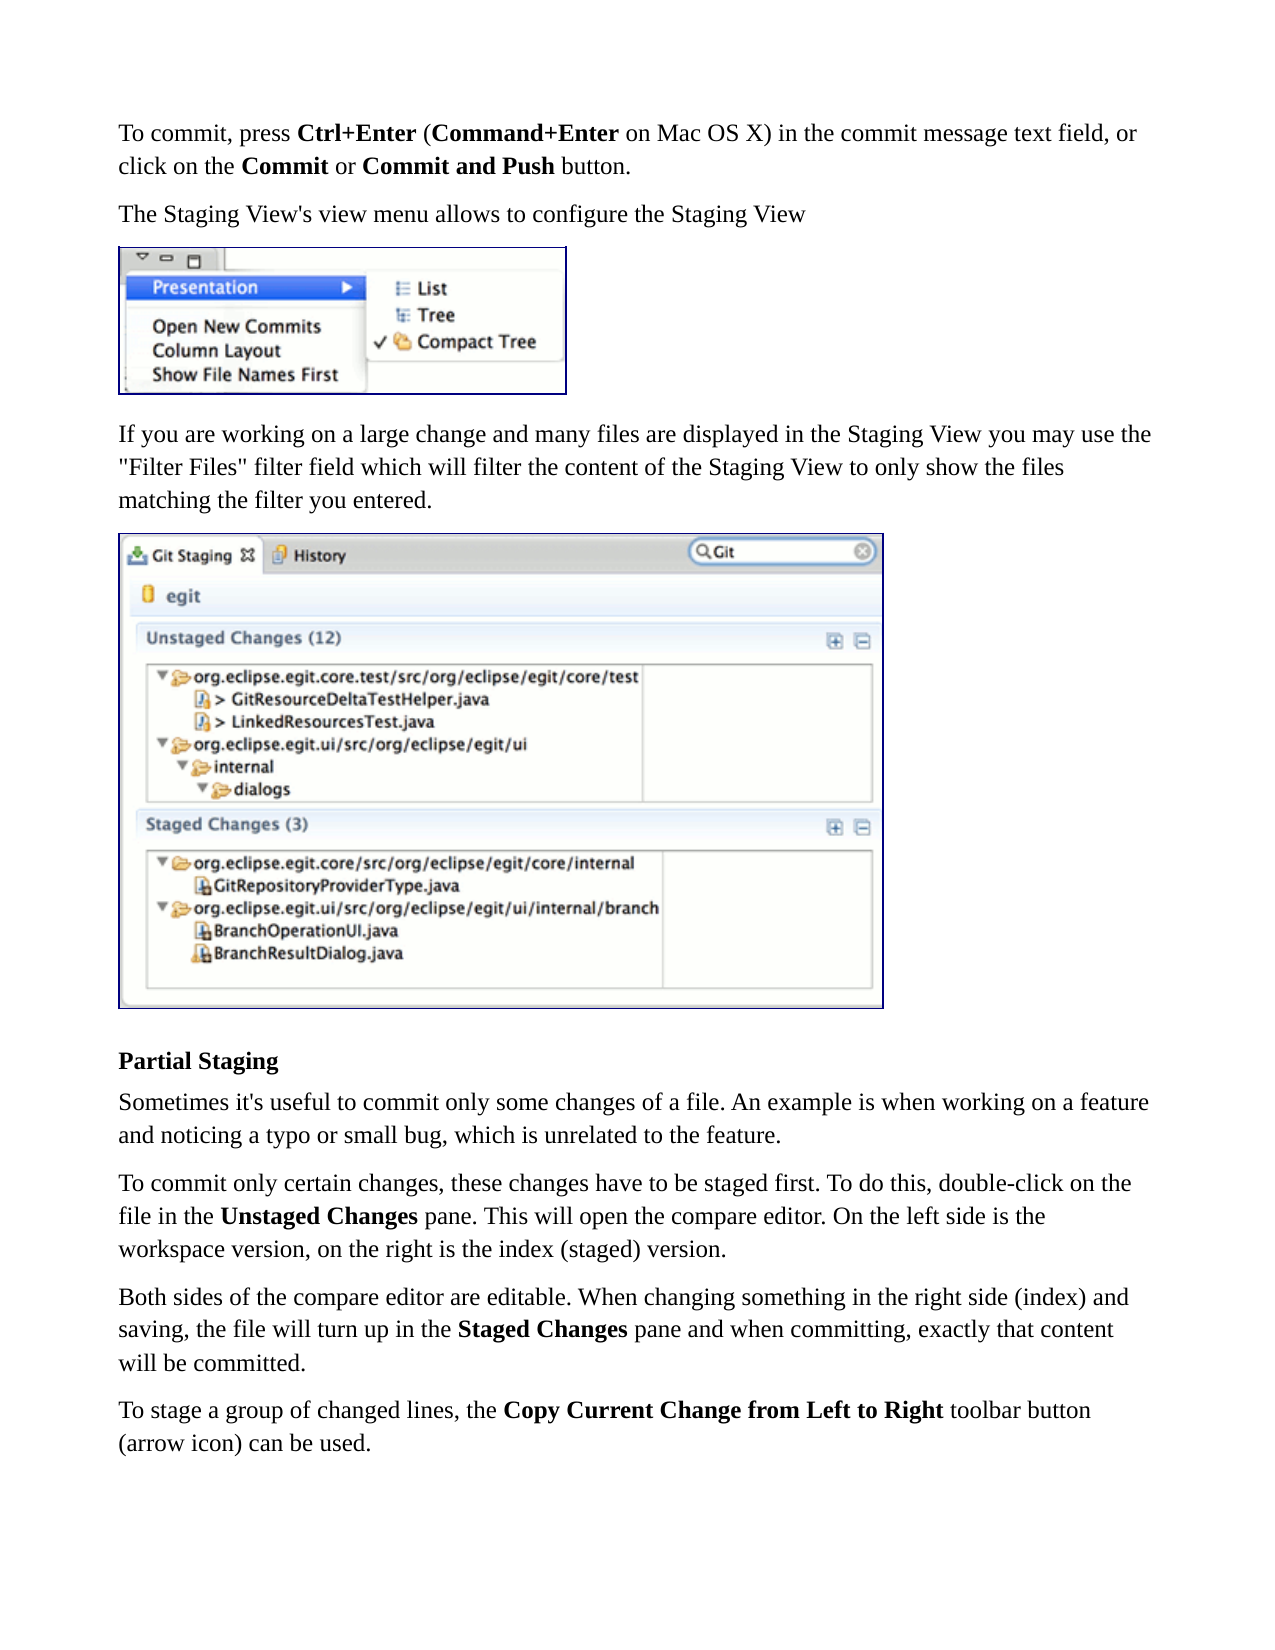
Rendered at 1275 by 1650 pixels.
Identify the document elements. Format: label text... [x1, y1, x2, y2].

text Both sides of the compare editor are editable. When changing something in the right side (index) and saving, the file will turn up in the Staged Changes pane and when committing, exactly that content will be committed. [118, 1282, 1157, 1376]
picture [120, 248, 565, 393]
text To commit, press Ctrl+Enter (Command+Enter on Mac OS X) in the commit message text field, or click on the Commit or Commit and Push button. [118, 118, 1157, 180]
subtitle Partial Staging [118, 1046, 1157, 1075]
text To stage a group of changed lines, the Copy Current Change from Left to Right toolbar button (arrow icon) can be used. [118, 1395, 1157, 1457]
text Sometimes it's useful to commit only some changes of a file. An example is when working on a feature and noticing a typo or small bug, which is unrelated to the feature. [118, 1087, 1157, 1149]
text If you are working on a large change and many files are displayed in the Staging View you may use the "Filter Files" filter field which will filter the content of the Staging View to only show the files matching the filter you entered. [118, 419, 1157, 514]
text To commit only certain changes, these changes have to be staged first. To do this, double-click on the file in the Unstaged Changes pane. This will open the compare editor. On the left side is the workspace version, on the right is the index (staged) version. [118, 1168, 1157, 1263]
text The Staging View's view menu allows to configure the Staging View [118, 199, 1157, 227]
picture [120, 534, 882, 1008]
